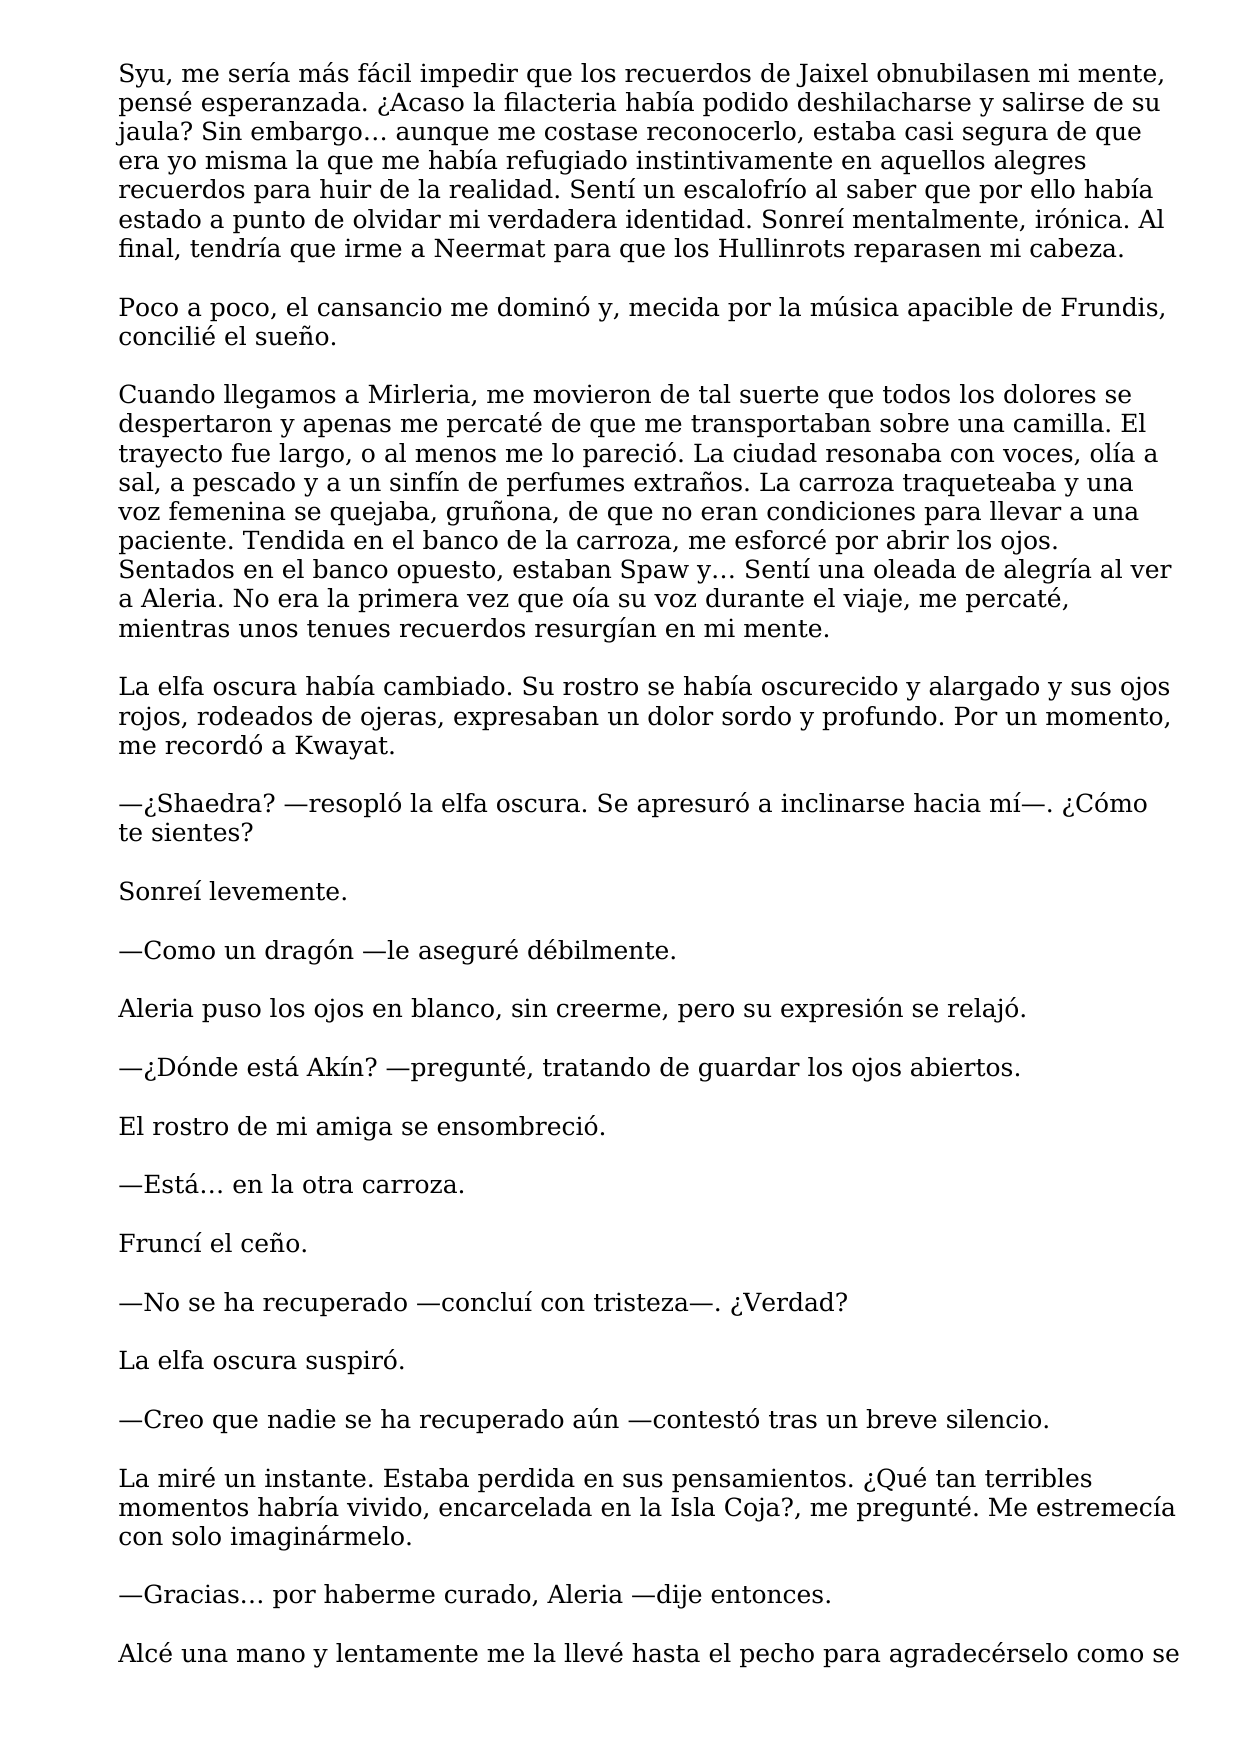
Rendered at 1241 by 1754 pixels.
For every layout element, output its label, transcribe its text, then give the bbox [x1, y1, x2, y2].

text El rostro de mi amiga se ensombreció. [118, 1112, 1181, 1141]
text —Creo que nadie se ha recuperado aún —contestó tras un breve silencio. [118, 1405, 1181, 1434]
text —¿Shaedra? —resopló la elfa oscura. Se apresuró a inclinarse hacia mí—. ¿Cómo te sientes? [118, 789, 1181, 848]
text La miré un instante. Estaba perdida en sus pensamientos. ¿Qué tan terribles momentos habría vivido, encarcelada en la Isla Coja?, me pregunté. Me estremecía con solo imaginármelo. [118, 1464, 1181, 1551]
text Alcé una mano y lentamente me la llevé hasta el pecho para agradecérselo como se [118, 1639, 1181, 1668]
text —Como un dragón —le aseguré débilmente. [118, 936, 1181, 965]
text Syu, me sería más fácil impedir que los recuerdos de Jaixel obnubilasen mi mente, pensé esperanzada. ¿Acaso la filacteria había podido deshilacharse y salirse de su jaula? Sin embargo… aunque me costase reconocerlo, estaba casi segura de que era yo misma la que me había refugiado instintivamente en aquellos alegres recuerdos para huir de la realidad. Sentí un escalofrío al saber que por ello había estado a punto de olvidar mi verdadera identidad. Sonreí mentalmente, irónica. Al final, tendría que irme a Neermat para que los Hullinrots reparasen mi cabeza. [118, 59, 1181, 263]
text —No se ha recuperado —concluí con tristeza—. ¿Verdad? [118, 1288, 1181, 1317]
text Cuando llegamos a Mirleria, me movieron de tal suerte que todos los dolores se despertaron y apenas me percaté de que me transportaban sobre una camilla. El trayecto fue largo, o al menos me lo pareció. La ciudad resonaba con voces, olía a sal, a pescado y a un sinfín de perfumes extraños. La carroza traqueteaba y una voz femenina se quejaba, gruñona, de que no eran condiciones para llevar a una paciente. Tendida en el banco de la carroza, me esforcé por abrir los ojos. Sentados en el banco opuesto, estaban Spaw y… Sentí una oleada de alegría al ver a Aleria. No era la primera vez que oía su voz durante el viaje, me percaté, mientras unos tenues recuerdos resurgían en mi mente. [118, 381, 1181, 643]
text —Gracias… por haberme curado, Aleria —dije entonces. [118, 1581, 1181, 1610]
text —¿Dónde está Akín? —pregunté, tratando de guardar los ojos abiertos. [118, 1053, 1181, 1082]
text La elfa oscura suspiró. [118, 1346, 1181, 1376]
text Fruncí el ceño. [118, 1229, 1181, 1258]
text Aleria puso los ojos en blanco, sin creerme, pero su expresión se relajó. [118, 994, 1181, 1024]
text Poco a poco, el cansancio me dominó y, mecida por la música apacible de Frundis, concilié el sueño. [118, 293, 1181, 351]
text —Está… en la otra carroza. [118, 1171, 1181, 1200]
text Sonreí levemente. [118, 877, 1181, 906]
text La elfa oscura había cambiado. Su rostro se había oscurecido y alargado y sus ojos rojos, rodeados de ojeras, expresaban un dolor sordo y profundo. Por un momento, me recordó a Kwayat. [118, 672, 1181, 760]
